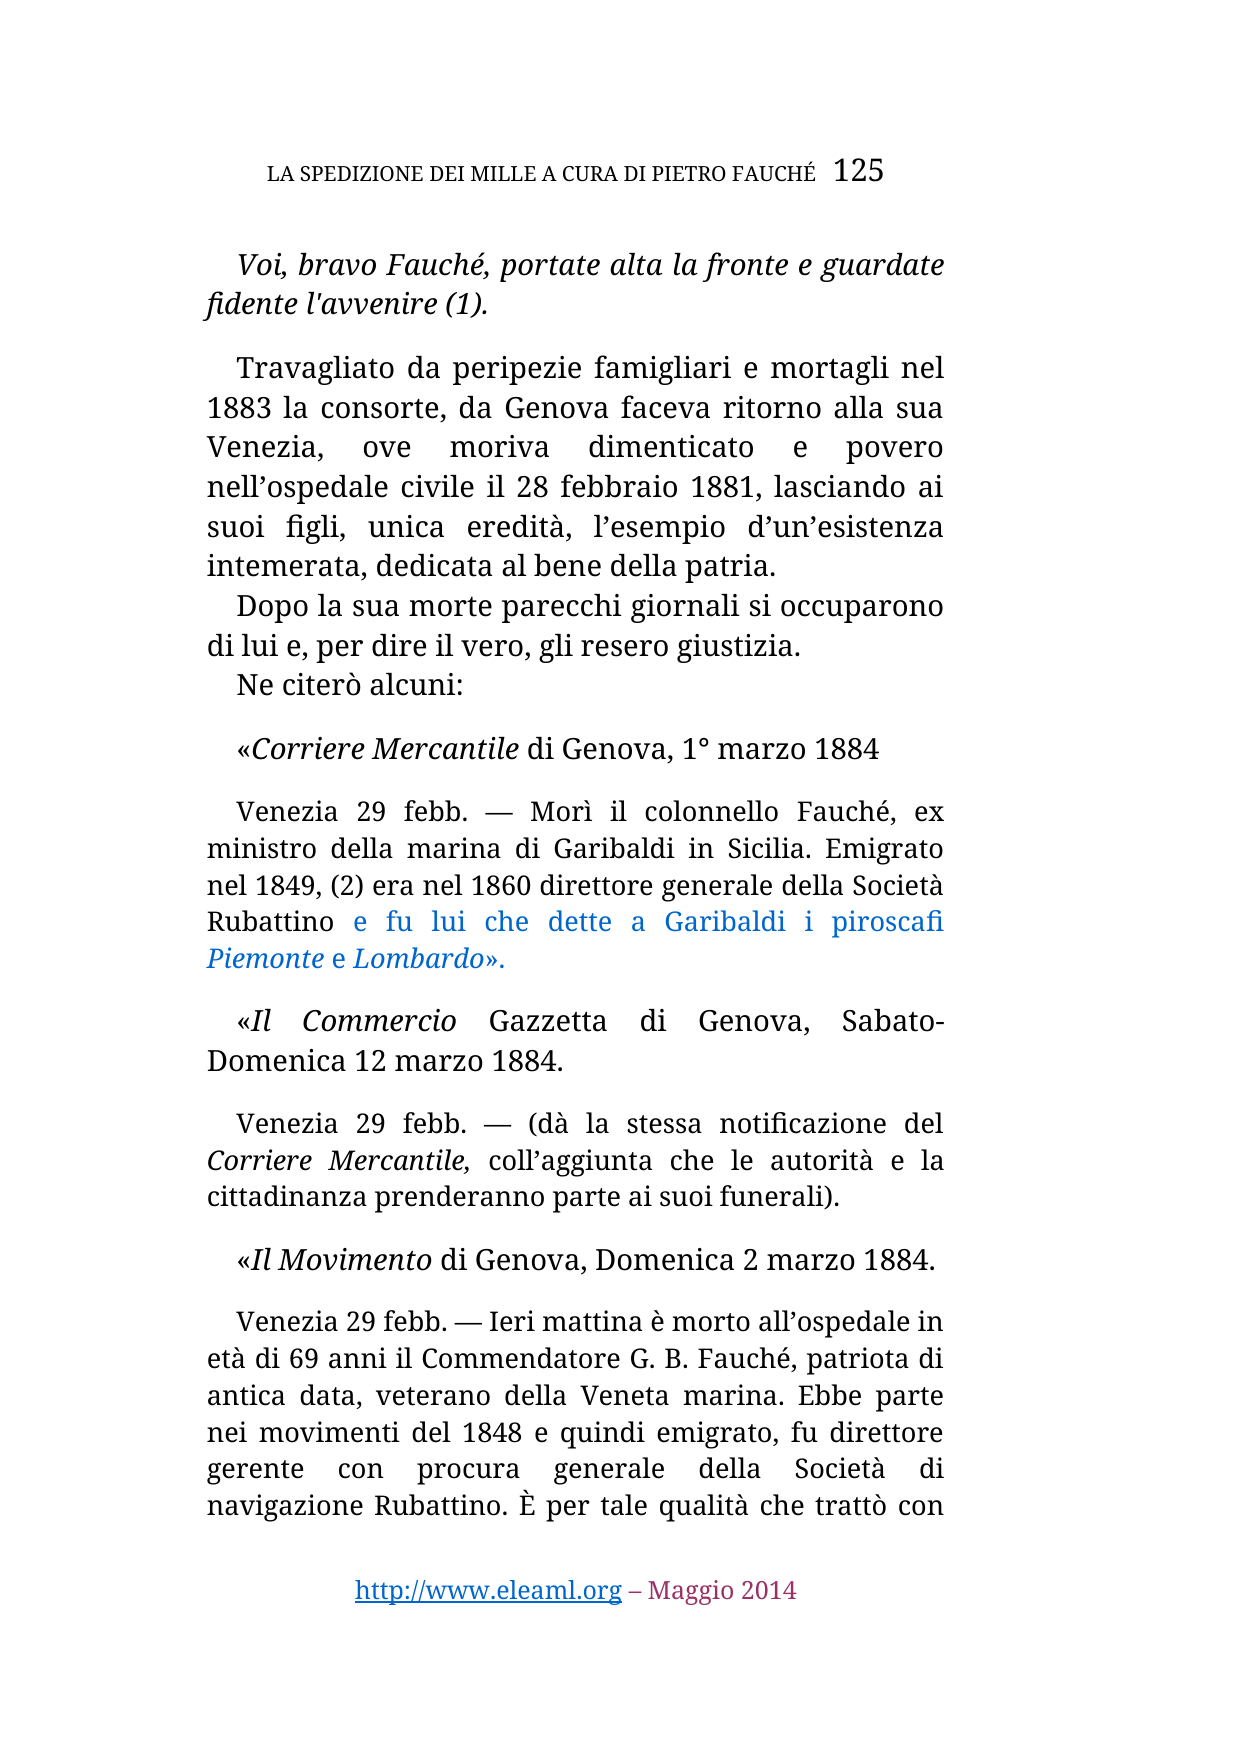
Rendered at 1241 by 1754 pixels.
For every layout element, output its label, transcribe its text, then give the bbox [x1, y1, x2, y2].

text Venezia 29 febb. — Ieri mattina è morto all’ospedale in età di 69 anni il Commendatore G. B. Fauché, patriota di antica data, veterano della Veneta marina. Ebbe parte nei movimenti del 1848 e quindi emigrato, fu direttore gerente con procura generale della Società di navigazione Rubattino. È per tale qualità che trattò con [207, 1302, 945, 1524]
text Dopo la sua morte parecchi giornali si occuparono di lui e, per dire il vero, gli resero giustizia. [207, 585, 945, 665]
text «Il Commercio Gazzetta di Genova, Sabato-Domenica 12 marzo 1884. [207, 1001, 945, 1080]
text «Il Movimento di Genova, Domenica 2 marzo 1884. [207, 1239, 945, 1278]
text «Corriere Mercantile di Genova, 1° marzo 1884 [207, 728, 945, 768]
text Travagliato da peripezie famigliari e mortagli nel 1883 la consorte, da Genova faceva ritorno alla sua Venezia, ove moriva dimenticato e povero nell’ospedale civile il 28 febbraio 1881, lasciando ai suoi figli, unica eredità, l’esempio d’un’esistenza intemerata, dedicata al bene della patria. [207, 347, 945, 585]
text Venezia 29 febb. — Morì il colonnello Fauché, ex ministro della marina di Garibaldi in Sicilia. Emigrato nel 1849, (2) era nel 1860 direttore generale della Società Rubattino e fu lui che dette a Garibaldi i piroscafi Piemonte e Lombardo». [207, 792, 945, 977]
text Ne citerò alcuni: [207, 665, 945, 704]
text Voi, bravo Fauché, portate alta la fronte e guardate fidente l'avvenire (1). [207, 244, 945, 323]
text Venezia 29 febb. — (dà la stessa notificazione del Corriere Mercantile, coll’aggiunta che le autorità e la cittadinanza prenderanno parte ai suoi funerali). [207, 1104, 945, 1215]
